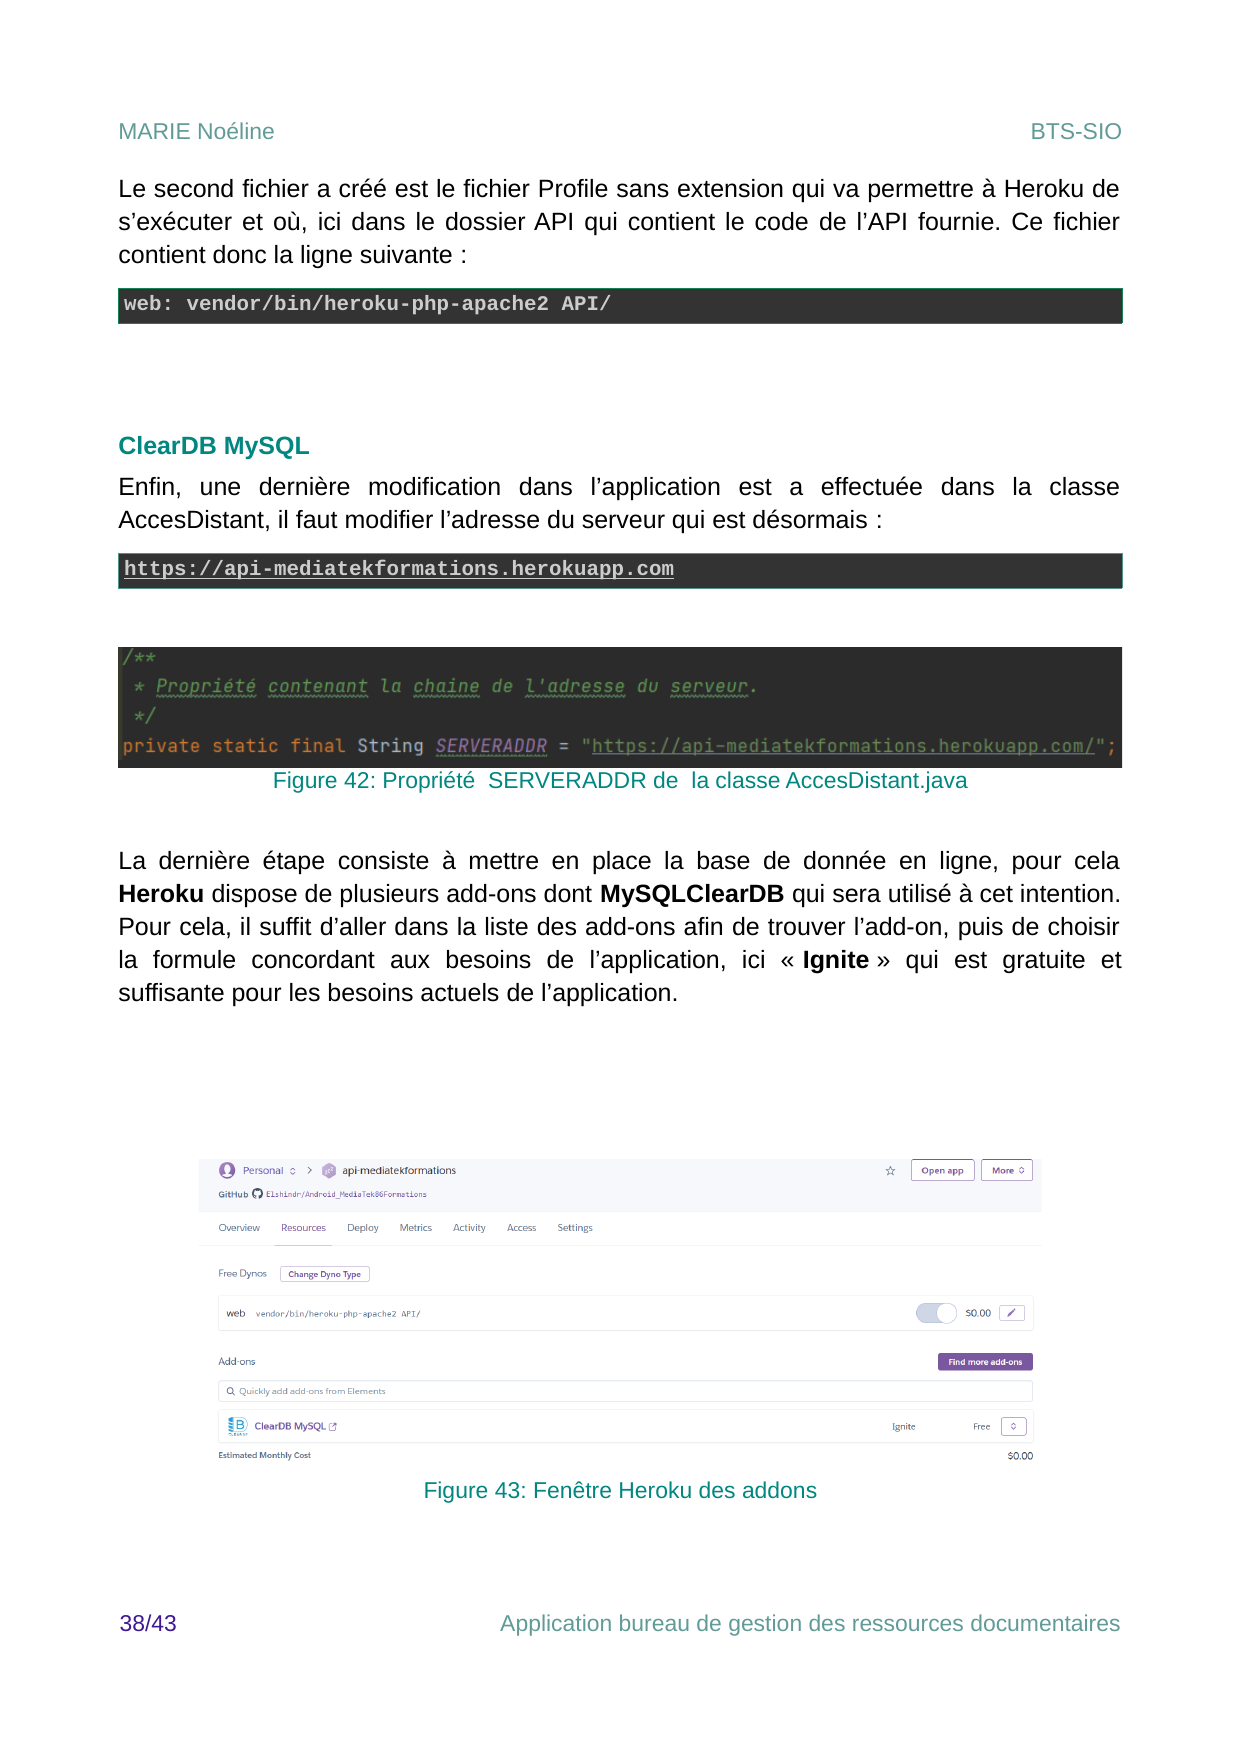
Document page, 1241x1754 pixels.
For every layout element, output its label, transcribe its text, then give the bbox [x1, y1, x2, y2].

table_header https://api-mediatekformations.herokuapp.com [119, 554, 1122, 588]
subtitle ClearDB MySQL [118, 431, 1122, 459]
table_header web: vendor/bin/heroku-php-apache2 API/ [119, 289, 1122, 323]
text Figure 42: Propriété SERVERADDR de la classe AccesDistant.java [118, 768, 1122, 794]
text La dernière étape consiste à mettre en place la base de donnée en ligne, pour cela Heroku dispose de plusieurs add-ons dont MySQLClearDB qui sera utilisé à cet intention. Pour cela, il suffit d’aller dans la liste des add-ons afin de trouver l’add-on, puis de choisir la formule concordant aux besoins de l’application, ici « Ignite » qui est gratuite et suffisante pour les besoins actuels de l’application. [118, 846, 1122, 1006]
text Le second fichier a créé est le fichier Profile sans extension qui va permettre à Heroku de s’exécuter et où, ici dans le dossier API qui contient le code de l’API fournie. Ce fichier contient donc la ligne suivante : [118, 174, 1122, 269]
text Enfin, une dernière modification dans l’application est a effectuée dans la classe AccesDistant, il faut modifier l’adresse du serveur qui est désormais : [118, 472, 1122, 534]
picture [118, 647, 1123, 768]
text Figure 43: Fenêtre Heroku des addons [118, 1477, 1122, 1503]
picture [198, 1159, 1042, 1477]
